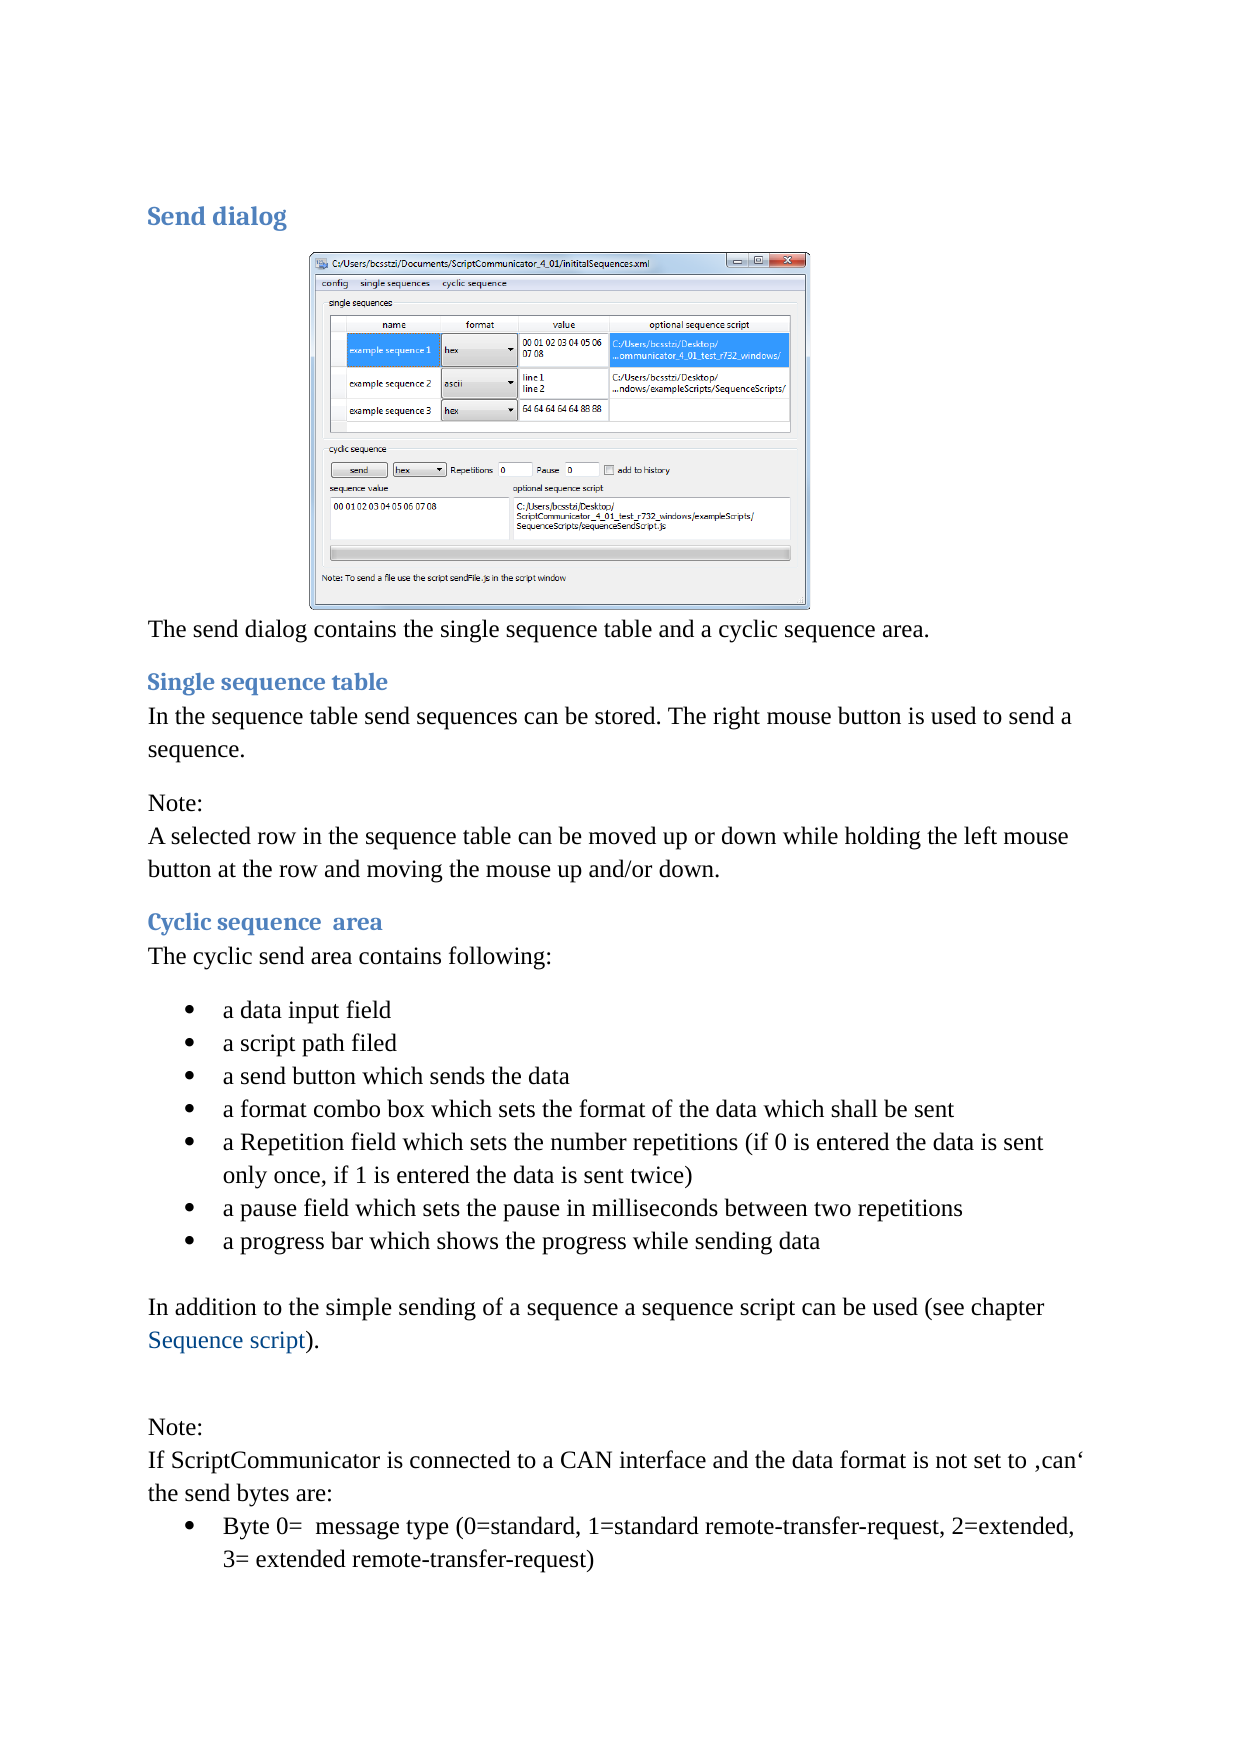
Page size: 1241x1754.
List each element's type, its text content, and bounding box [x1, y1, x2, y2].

text The send dialog contains the single sequence table and a cyclic sequence area. [148, 237, 1093, 643]
subtitle Send dialog [148, 201, 1093, 233]
list Byte 0= message type (0=standard, 1=standard remote-transfer-request, 2=extended, 3= extended remote-transfer-request) [185, 1511, 1093, 1573]
list a script path filed [185, 1028, 1093, 1057]
text In the sequence table send sequences can be stored. The right mouse button is used to send a sequence. [148, 701, 1093, 763]
list Note: [148, 1412, 1093, 1441]
list a progress bar which shows the progress while sending data [185, 1226, 1093, 1255]
subtitle Single sequence table [148, 668, 1093, 697]
text A selected row in the sequence table can be moved up or down while holding the left mouse button at the row and moving the mouse up and/or down. [148, 821, 1093, 883]
list a pause field which sets the pause in milliseconds between two repetitions [185, 1193, 1093, 1222]
subtitle Cyclic sequence area [148, 908, 1093, 937]
picture [309, 252, 811, 610]
list a data input field [185, 995, 1093, 1023]
list In addition to the simple sending of a sequence a sequence script can be used (see chapter Sequence script). [148, 1292, 1093, 1354]
list If ScriptCommunicator is connected to a CAN interface and the data format is not set to ‚can‘ the send bytes are: [148, 1445, 1093, 1507]
list a format combo box which sets the format of the data which shall be sent [185, 1094, 1093, 1123]
list a send button which sends the data [185, 1061, 1093, 1089]
text The cyclic send area contains following: [148, 941, 1093, 970]
text Note: [148, 788, 1093, 817]
list a Repetition field which sets the number repetitions (if 0 is entered the data is sent only once, if 1 is entered the data is sent twice) [185, 1127, 1093, 1189]
